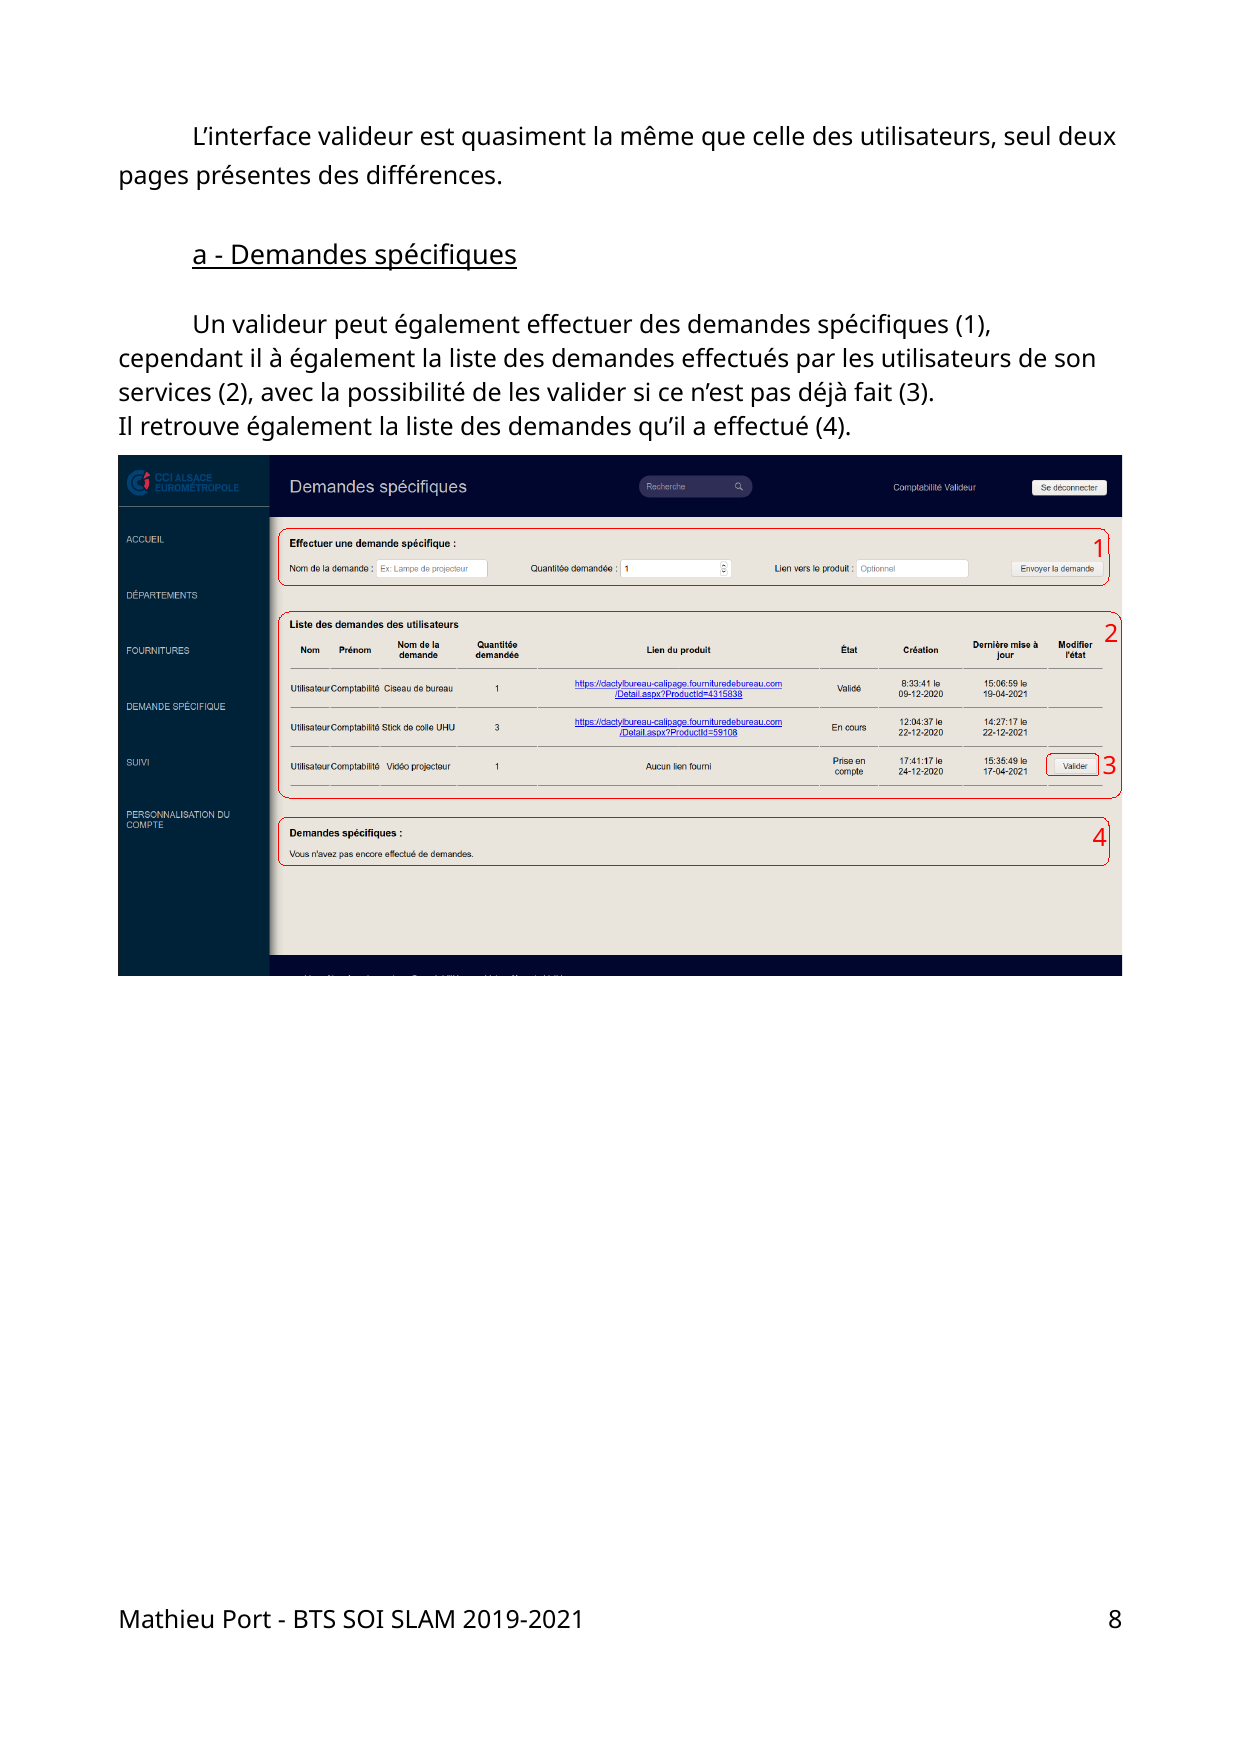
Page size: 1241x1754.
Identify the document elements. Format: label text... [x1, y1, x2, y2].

text Il retrouve également la liste des demandes qu’il a effectué (4). [118, 409, 1122, 443]
text Un valideur peut également effectuer des demandes spécifiques (1), cependant il à également la liste des demandes effectués par les utilisateurs de son services (2), avec la possibilité de les valider si ce n’est pas déjà fait (3). [118, 307, 1122, 409]
text L’interface valideur est quasiment la même que celle des utilisateurs, seul deux pages présentes des différences. [118, 118, 1122, 191]
picture [118, 455, 1123, 976]
subtitle a - Demandes spécifiques [118, 236, 1122, 272]
